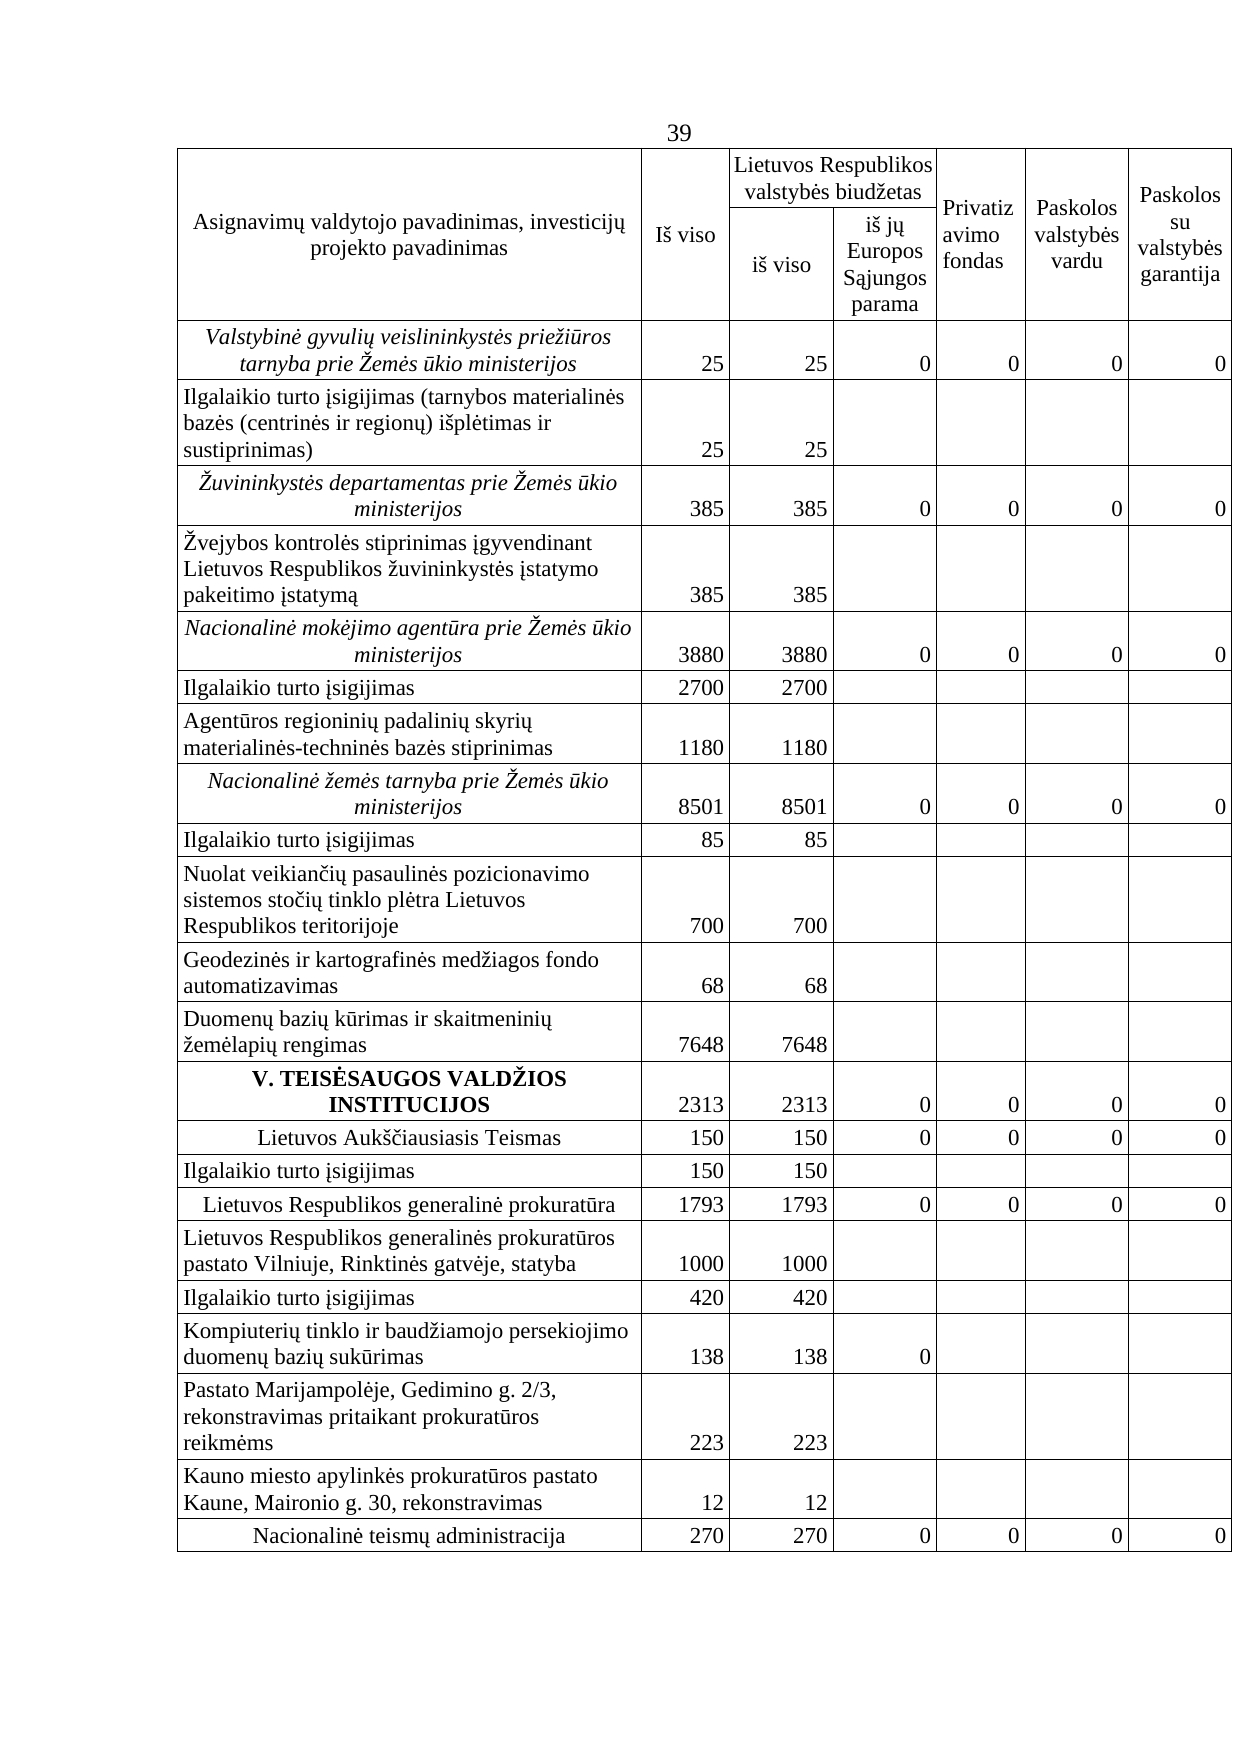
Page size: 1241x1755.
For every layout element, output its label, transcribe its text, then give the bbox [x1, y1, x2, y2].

table_cell 0 [834, 612, 936, 670]
table_cell Ilgalaikio turto įsigijimas [178, 1155, 641, 1187]
table_cell [1026, 1155, 1128, 1187]
table_cell 0 [937, 1519, 1025, 1551]
table_cell 0 [937, 466, 1025, 524]
table_cell 0 [1026, 1188, 1128, 1220]
table_cell 223 [730, 1374, 833, 1458]
table_cell Valstybinė gyvulių veislininkystės priežiūros tarnyba prie Žemės ūkio ministerijos [178, 321, 641, 379]
table_cell 385 [642, 466, 729, 524]
table_cell Žuvininkystės departamentas prie Žemės ūkio ministerijos [178, 466, 641, 524]
table_cell 700 [730, 857, 833, 942]
table_cell 25 [730, 380, 833, 465]
table_cell 0 [937, 1062, 1025, 1120]
table_cell [1129, 1460, 1231, 1518]
table_cell [834, 671, 936, 703]
table_cell Ilgalaikio turto įsigijimas [178, 1281, 641, 1313]
table_cell 223 [642, 1374, 729, 1458]
table_cell 150 [730, 1155, 833, 1187]
table_cell 2313 [642, 1062, 729, 1120]
table_cell [1026, 1221, 1128, 1280]
table_cell 25 [642, 380, 729, 465]
table_cell [834, 1374, 936, 1458]
table_cell [937, 857, 1025, 942]
table_cell 0 [834, 321, 936, 379]
table_cell 0 [834, 1062, 936, 1120]
table_cell 385 [730, 526, 833, 611]
table_cell 0 [1026, 321, 1128, 379]
table_cell [1129, 857, 1231, 942]
table_cell [1026, 1002, 1128, 1061]
table_cell [937, 1374, 1025, 1458]
table_cell 150 [642, 1155, 729, 1187]
table_cell 7648 [730, 1002, 833, 1061]
table_cell [834, 1155, 936, 1187]
table_cell 0 [1129, 1188, 1231, 1220]
table_cell [834, 1460, 936, 1518]
table_cell 7648 [642, 1002, 729, 1061]
table_cell 0 [1026, 612, 1128, 670]
table_cell 12 [730, 1460, 833, 1518]
table_cell [1026, 1374, 1128, 1458]
table_cell 138 [642, 1314, 729, 1372]
table_cell [834, 857, 936, 942]
table_cell [834, 1281, 936, 1313]
table_cell Agentūros regioninių padalinių skyrių materialinės-techninės bazės stiprinimas [178, 704, 641, 763]
table_cell 1000 [642, 1221, 729, 1280]
table_cell Kauno miesto apylinkės prokuratūros pastato Kaune, Maironio g. 30, rekonstravimas [178, 1460, 641, 1518]
table_cell 68 [642, 943, 729, 1001]
table_cell 0 [1026, 1519, 1128, 1551]
table_cell 0 [834, 466, 936, 524]
table_cell 0 [834, 1519, 936, 1551]
table_cell 2700 [730, 671, 833, 703]
table_cell [937, 1281, 1025, 1313]
table_header Paskolos valstybės vardu [1026, 149, 1128, 319]
table_cell [1129, 704, 1231, 763]
table_cell 12 [642, 1460, 729, 1518]
table_cell [1129, 1155, 1231, 1187]
table_cell 420 [730, 1281, 833, 1313]
table_cell Žvejybos kontrolės stiprinimas įgyvendinant Lietuvos Respublikos žuvininkystės įstatymo pakeitimo įstatymą [178, 526, 641, 611]
table_cell 1180 [730, 704, 833, 763]
table_cell [937, 704, 1025, 763]
table_cell 0 [1129, 612, 1231, 670]
table_cell 700 [642, 857, 729, 942]
table_header Paskolos su valstybės garantija [1129, 149, 1231, 319]
table_cell 68 [730, 943, 833, 1001]
table_cell 2700 [642, 671, 729, 703]
table_cell 25 [642, 321, 729, 379]
table_cell 0 [1026, 466, 1128, 524]
table_cell [937, 380, 1025, 465]
table_cell 0 [834, 1314, 936, 1372]
table_cell 85 [730, 824, 833, 856]
table_cell 0 [834, 1121, 936, 1154]
table_cell 0 [937, 1121, 1025, 1154]
table_cell [937, 1314, 1025, 1372]
table_cell [834, 824, 936, 856]
table_cell [1026, 1460, 1128, 1518]
table_cell Nacionalinė teismų administracija [178, 1519, 641, 1551]
table_cell [1129, 1221, 1231, 1280]
table_cell [937, 1002, 1025, 1061]
table_cell [937, 824, 1025, 856]
table_cell 270 [642, 1519, 729, 1551]
table_cell [937, 671, 1025, 703]
table_cell [1129, 1374, 1231, 1458]
table_header Iš viso [642, 149, 729, 319]
table_cell [1026, 526, 1128, 611]
table_cell 1793 [730, 1188, 833, 1220]
table_cell 150 [730, 1121, 833, 1154]
table_cell 1000 [730, 1221, 833, 1280]
table_cell 0 [1129, 1519, 1231, 1551]
table_cell 85 [642, 824, 729, 856]
table_cell Ilgalaikio turto įsigijimas (tarnybos materialinės bazės (centrinės ir regionų) išplėtimas ir sustiprinimas) [178, 380, 641, 465]
table_cell iš jų Europos Sąjungos parama [834, 208, 936, 319]
table_cell 0 [1129, 321, 1231, 379]
table_cell 1180 [642, 704, 729, 763]
table_cell 270 [730, 1519, 833, 1551]
table_cell Lietuvos Aukščiausiasis Teismas [178, 1121, 641, 1154]
table_cell 0 [1129, 1062, 1231, 1120]
table_cell [1026, 380, 1128, 465]
table_cell Lietuvos Respublikos generalinė prokuratūra [178, 1188, 641, 1220]
table_cell [834, 704, 936, 763]
table_cell 0 [937, 764, 1025, 822]
table_cell [1129, 526, 1231, 611]
table_cell 2313 [730, 1062, 833, 1120]
table_cell 0 [937, 321, 1025, 379]
table_cell 8501 [730, 764, 833, 822]
table_cell [937, 1155, 1025, 1187]
table_cell [937, 526, 1025, 611]
table_cell [1129, 943, 1231, 1001]
table_cell [1129, 824, 1231, 856]
table_cell [834, 526, 936, 611]
table_cell 0 [937, 612, 1025, 670]
table_cell V. TEISĖSAUGOS VALDŽIOS INSTITUCIJOS [178, 1062, 641, 1120]
table_cell [834, 1002, 936, 1061]
table_cell 0 [1129, 1121, 1231, 1154]
table_cell Nacionalinė žemės tarnyba prie Žemės ūkio ministerijos [178, 764, 641, 822]
table_cell 0 [834, 764, 936, 822]
table_cell Ilgalaikio turto įsigijimas [178, 824, 641, 856]
table_cell [937, 1221, 1025, 1280]
table_cell [1026, 1314, 1128, 1372]
table_cell Duomenų bazių kūrimas ir skaitmeninių žemėlapių rengimas [178, 1002, 641, 1061]
table_cell Geodezinės ir kartografinės medžiagos fondo automatizavimas [178, 943, 641, 1001]
table_header Privatizavimo fondas [937, 149, 1025, 319]
table_cell [1026, 943, 1128, 1001]
table_cell 0 [937, 1188, 1025, 1220]
table_cell 0 [1026, 764, 1128, 822]
table_cell [1026, 824, 1128, 856]
table_cell 420 [642, 1281, 729, 1313]
table_cell Pastato Marijampolėje, Gedimino g. 2/3, rekonstravimas pritaikant prokuratūros reikmėms [178, 1374, 641, 1458]
table_cell Lietuvos Respublikos generalinės prokuratūros pastato Vilniuje, Rinktinės gatvėje, statyba [178, 1221, 641, 1280]
table_cell 0 [1026, 1121, 1128, 1154]
table_cell [1026, 704, 1128, 763]
table_cell 385 [730, 466, 833, 524]
table_cell 0 [1129, 466, 1231, 524]
table_cell 25 [730, 321, 833, 379]
table_cell [834, 943, 936, 1001]
table_cell Ilgalaikio turto įsigijimas [178, 671, 641, 703]
table_cell [937, 943, 1025, 1001]
table_cell 385 [642, 526, 729, 611]
table_cell 8501 [642, 764, 729, 822]
table_header Lietuvos Respublikos valstybės biudžetas [730, 149, 936, 207]
table_cell [1129, 380, 1231, 465]
table_cell [1129, 671, 1231, 703]
table_cell 0 [834, 1188, 936, 1220]
table_cell iš viso [730, 208, 833, 319]
table_header Asignavimų valdytojo pavadinimas, investicijų projekto pavadinimas [178, 149, 641, 319]
table_cell [1026, 857, 1128, 942]
table_cell [834, 380, 936, 465]
table_cell Nuolat veikiančių pasaulinės pozicionavimo sistemos stočių tinklo plėtra Lietuvos Respublikos teritorijoje [178, 857, 641, 942]
table_cell [1026, 671, 1128, 703]
table_cell 3880 [642, 612, 729, 670]
table_cell [1129, 1281, 1231, 1313]
table_cell Kompiuterių tinklo ir baudžiamojo persekiojimo duomenų bazių sukūrimas [178, 1314, 641, 1372]
table_cell [1026, 1281, 1128, 1313]
table_cell Nacionalinė mokėjimo agentūra prie Žemės ūkio ministerijos [178, 612, 641, 670]
table_cell [834, 1221, 936, 1280]
table_cell 1793 [642, 1188, 729, 1220]
table_cell 0 [1129, 764, 1231, 822]
table_cell [1129, 1314, 1231, 1372]
table_cell 150 [642, 1121, 729, 1154]
table_cell 3880 [730, 612, 833, 670]
table_cell [937, 1460, 1025, 1518]
table_cell 138 [730, 1314, 833, 1372]
table_cell [1129, 1002, 1231, 1061]
table_cell 0 [1026, 1062, 1128, 1120]
